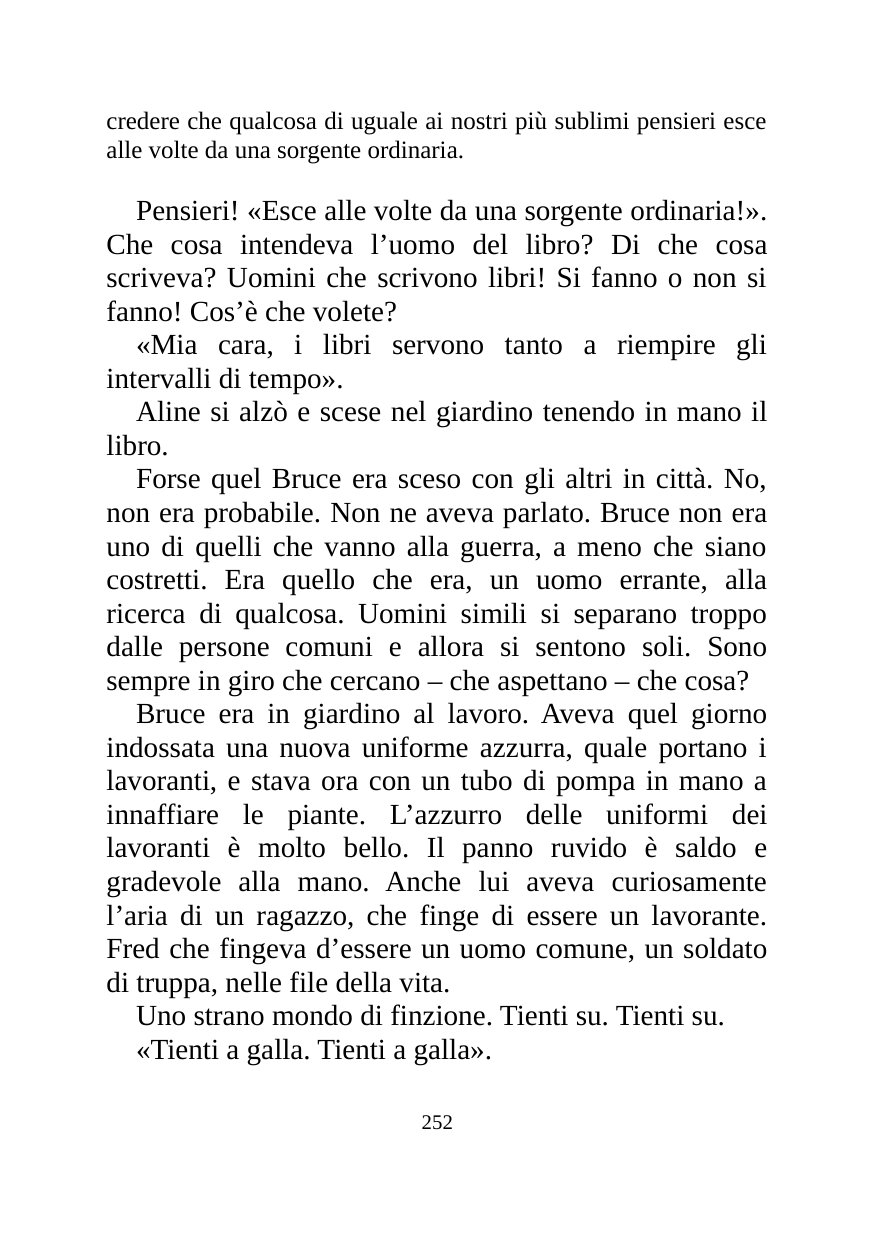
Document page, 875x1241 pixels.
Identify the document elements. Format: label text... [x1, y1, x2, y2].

text «Mia cara, i libri servono tanto a riempire gli intervalli di tempo». [106, 327, 768, 394]
text Aline si alzò e scese nel giardino tenendo in mano il libro. [106, 394, 768, 462]
text Pensieri! «Esce alle volte da una sorgente ordinaria!». Che cosa intendeva l’uomo del libro? Di che cosa scriveva? Uomini che scrivono libri! Si fanno o non si fanno! Cos’è che volete? [106, 193, 768, 327]
text Bruce era in giardino al lavoro. Aveva quel giorno indossata una nuova uniforme azzurra, quale portano i lavoranti, e stava ora con un tubo di pompa in mano a innaffiare le piante. L’azzurro delle uniformi dei lavoranti è molto bello. Il panno ruvido è saldo e gradevole alla mano. Anche lui aveva curiosamente l’aria di un ragazzo, che finge di essere un lavorante. Fred che fingeva d’essere un uomo comune, un soldato di truppa, nelle file della vita. [106, 696, 768, 998]
text Uno strano mondo di finzione. Tienti su. Tienti su. [106, 998, 768, 1032]
text credere che qualcosa di uguale ai nostri più sublimi pensieri esce alle volte da una sorgente ordinaria. [106, 106, 768, 164]
text «Tienti a galla. Tienti a galla». [106, 1032, 768, 1065]
text Forse quel Bruce era sceso con gli altri in città. No, non era probabile. Non ne aveva parlato. Bruce non era uno di quelli che vanno alla guerra, a meno che siano costretti. Era quello che era, un uomo errante, alla ricerca di qualcosa. Uomini simili si separano troppo dalle persone comuni e allora si sentono soli. Sono sempre in giro che cercano – che aspettano – che cosa? [106, 462, 768, 696]
